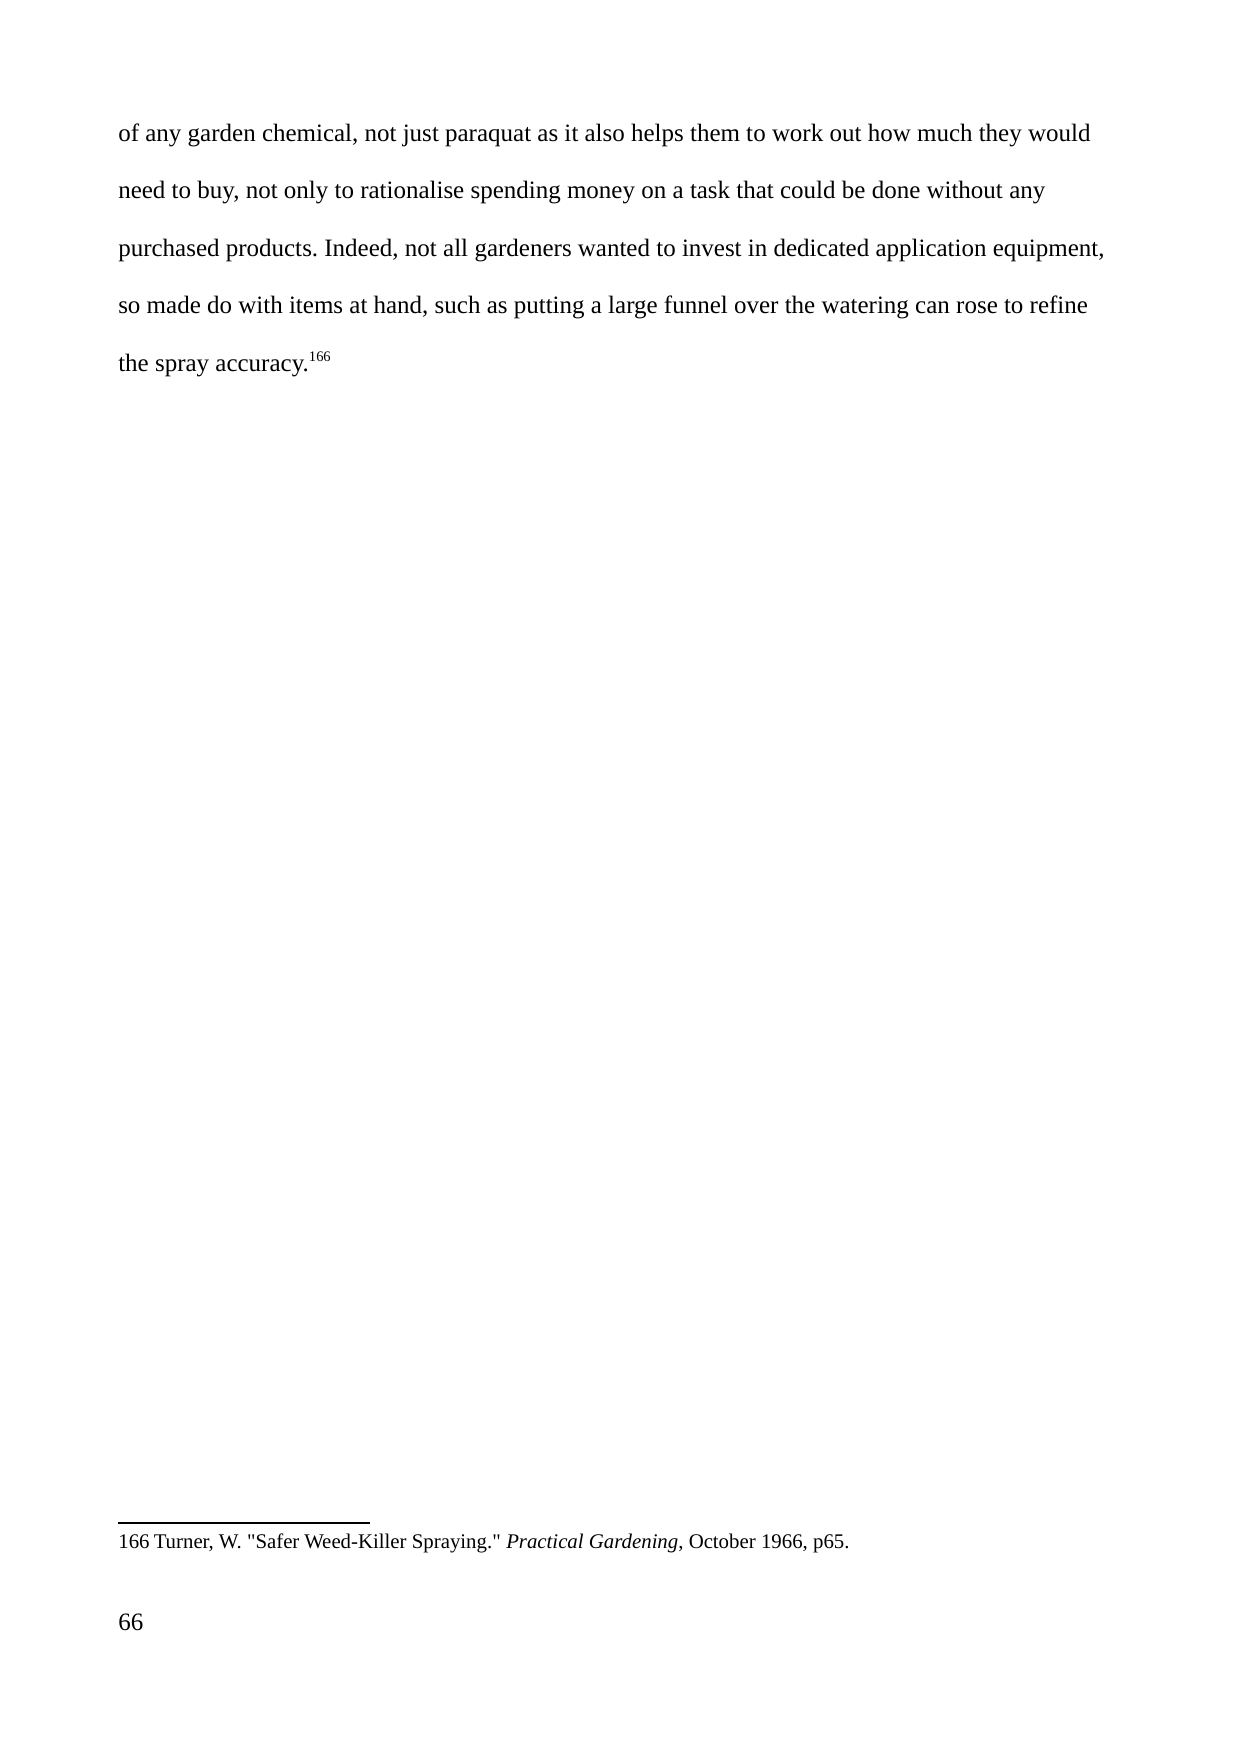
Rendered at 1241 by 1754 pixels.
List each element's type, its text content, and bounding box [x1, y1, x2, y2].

text of any garden chemical, not just paraquat as it also helps them to work out how much they would need to buy, not only to rationalise spending money on a task that could be done without any purchased products. Indeed, not all gardeners wanted to invest in dedicated application equipment, so made do with items at hand, such as putting a large funnel over the watering can rose to refine the spray accuracy. [118, 118, 1122, 377]
text Turner, W. "Safer Weed-Killer Spraying." Practical Gardening, October 1966, p65. [118, 1529, 1122, 1553]
